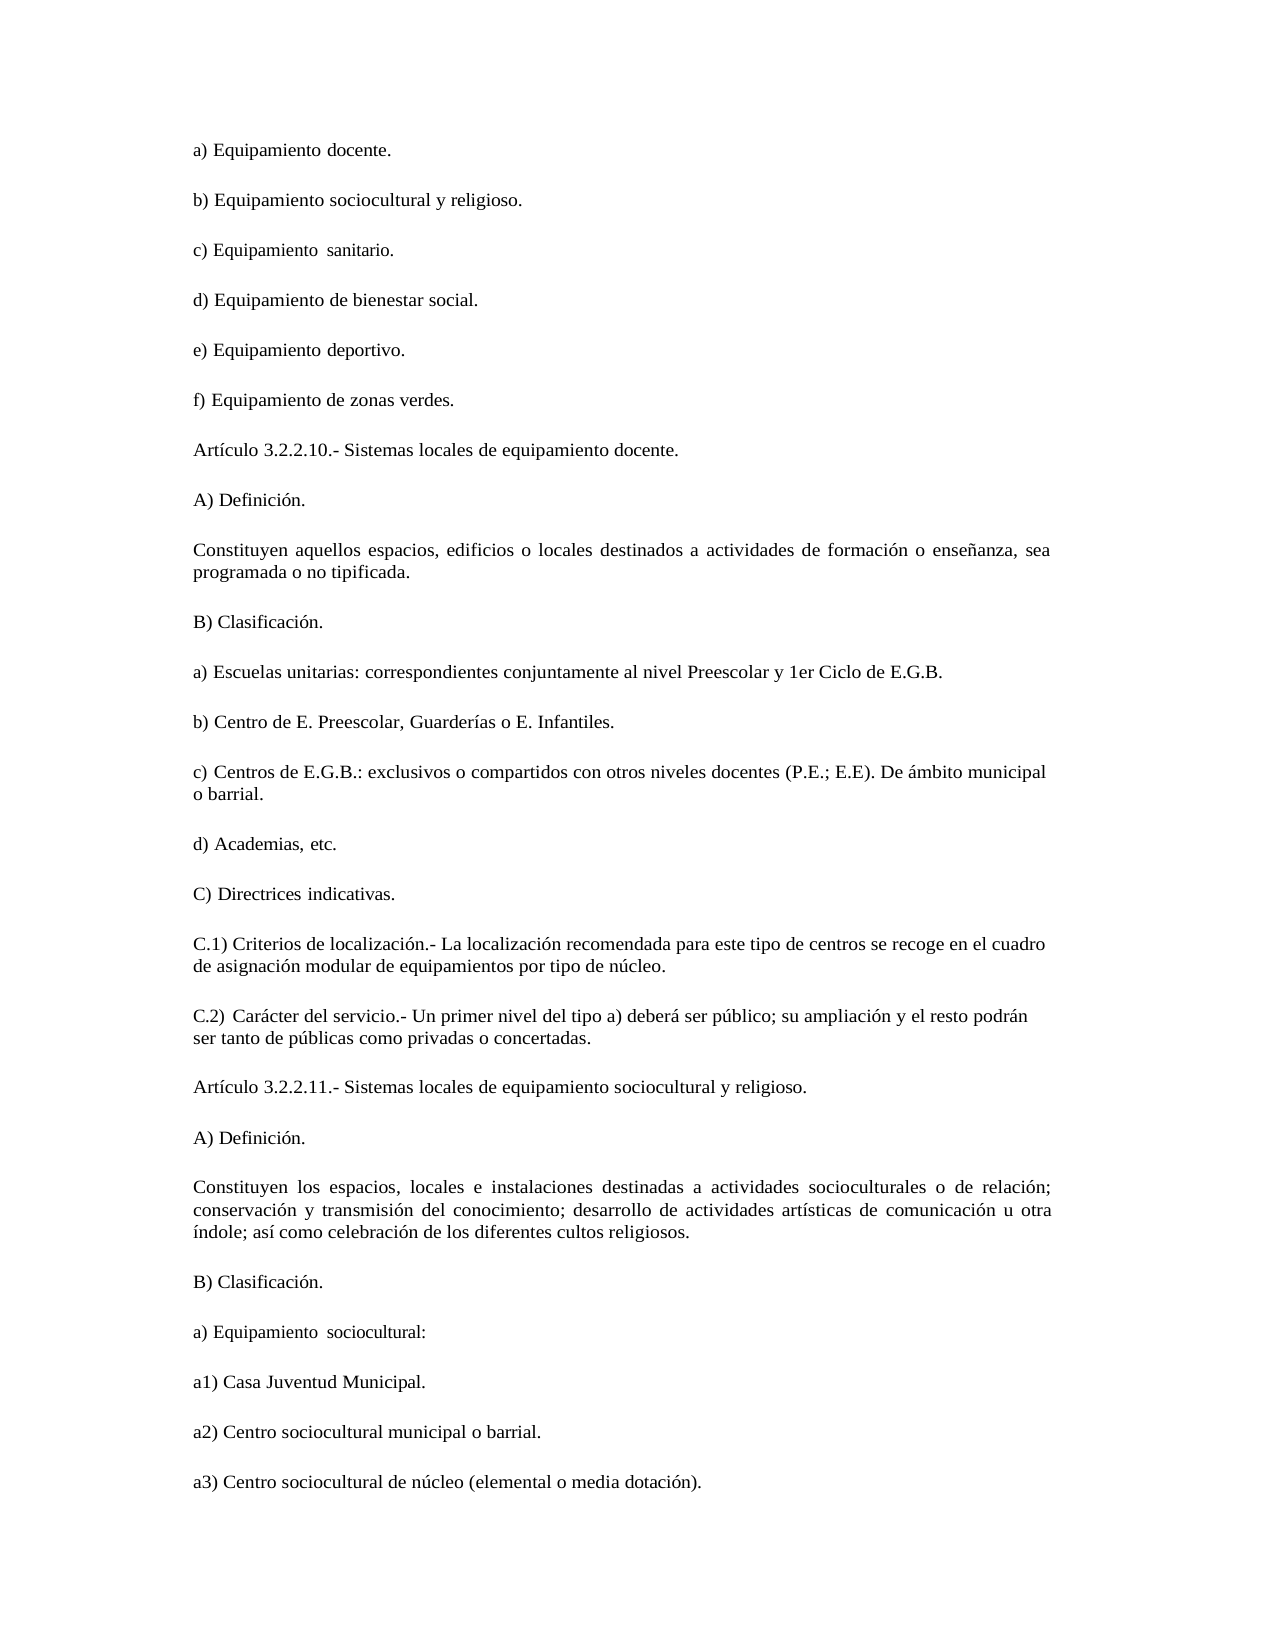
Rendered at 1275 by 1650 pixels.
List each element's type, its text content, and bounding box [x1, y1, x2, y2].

list Equipamiento de zonas verdes. [193, 388, 1096, 410]
list Definición. [193, 1127, 1096, 1148]
text a3) Centro sociocultural de núcleo (elemental o media dotación). [193, 1471, 1096, 1493]
text Artículo 3.2.2.11.- Sistemas locales de equipamiento sociocultural y religioso. [193, 1076, 1096, 1098]
list Equipamiento sanitario. [193, 239, 1096, 260]
list Directrices indicativas. [193, 883, 1096, 904]
text a1) Casa Juventud Municipal. [193, 1371, 1096, 1392]
list Equipamiento sociocultural y religioso. [193, 188, 1096, 210]
text a2) Centro sociocultural municipal o barrial. [193, 1421, 1096, 1442]
list Escuelas unitarias: correspondientes conjuntamente al nivel Preescolar y 1er Ciclo de E.G.B. [193, 661, 1096, 682]
list Equipamiento de bienestar social. [193, 289, 1096, 310]
list Clasificación. [193, 1271, 1096, 1293]
list Carácter del servicio.- Un primer nivel del tipo a) deberá ser público; su ampliación y el resto podrán ser tanto de públicas como privadas o concertadas. [193, 1004, 1053, 1048]
list Definición. [193, 489, 1096, 510]
list Equipamiento sociocultural: [193, 1321, 1096, 1342]
list Equipamiento docente. [193, 139, 1096, 160]
list Criterios de localización.- La localización recomendada para este tipo de centros se recoge en el cuadro de asignación modular de equipamientos por tipo de núcleo. [193, 933, 1054, 977]
list Centro de E. Preescolar, Guarderías o E. Infantiles. [193, 711, 1096, 732]
text Constituyen los espacios, locales e instalaciones destinadas a actividades socioculturales o de relación; conservación y transmisión del conocimiento; desarrollo de actividades artísticas de comunicación u otra índole; así como celebración de los diferentes cultos religiosos. [193, 1176, 1053, 1242]
text Artículo 3.2.2.10.- Sistemas locales de equipamiento docente. [193, 439, 1096, 460]
text Constituyen aquellos espacios, edificios o locales destinados a actividades de formación o enseñanza, sea programada o no tipificada. [193, 539, 1053, 582]
list Equipamiento deportivo. [193, 339, 1096, 360]
list Clasificación. [193, 611, 1096, 632]
list Academias, etc. [193, 833, 1096, 854]
list Centros de E.G.B.: exclusivos o compartidos con otros niveles docentes (P.E.; E.E). De ámbito municipal o barrial. [193, 761, 1053, 804]
